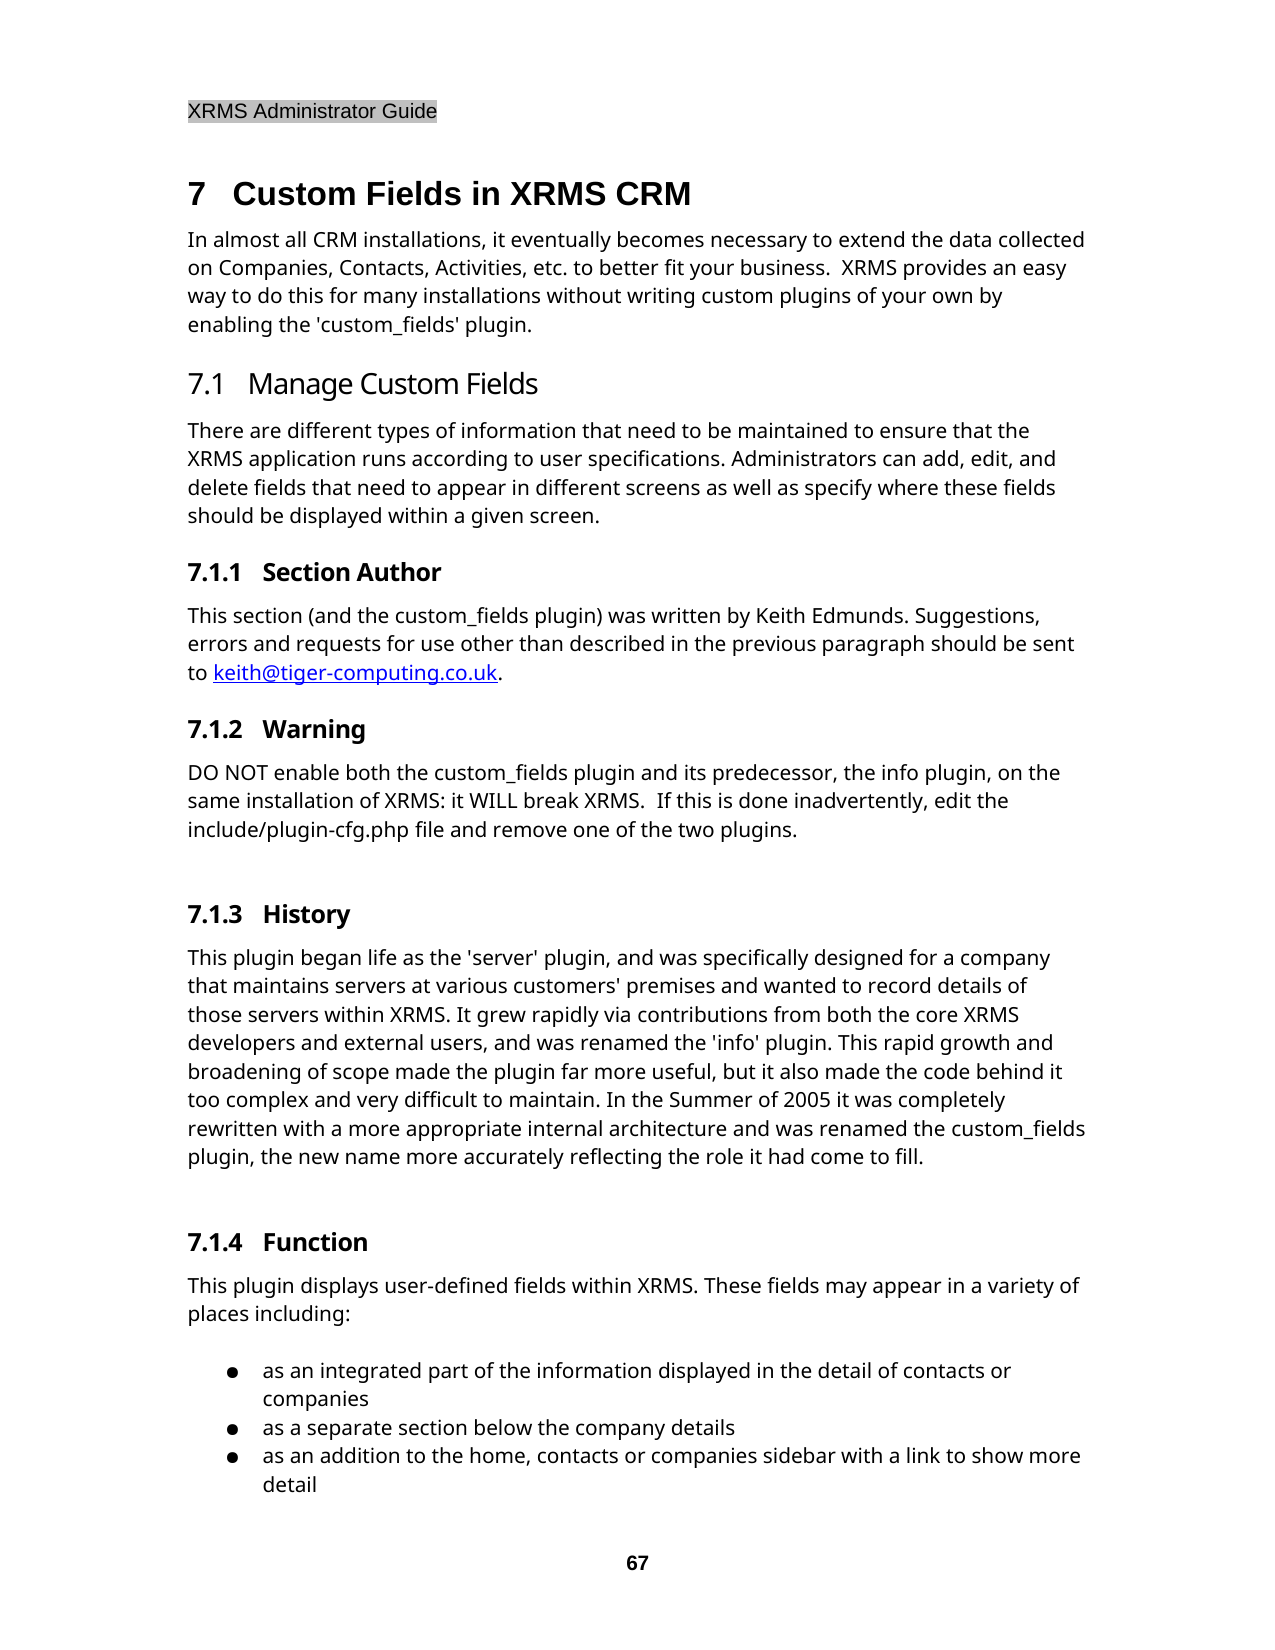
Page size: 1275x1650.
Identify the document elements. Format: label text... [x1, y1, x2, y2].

text This section (and the custom_fields plugin) was written by Keith Edmunds. Suggestions, errors and requests for use other than described in the previous paragraph should be sent to keith@tiger-computing.co.uk. [187, 601, 1087, 686]
text In almost all CRM installations, it eventually becomes necessary to extend the data collected on Companies, Contacts, Activities, etc. to better fit your business. XRMS provides an easy way to do this for many installations without writing custom plugins of your own by enabling the 'custom_fields' plugin. [187, 225, 1087, 338]
text There are different types of information that need to be maintained to ensure that the XRMS application runs according to user specifications. Administrators can add, edit, and delete fields that need to appear in different screens as well as specify where these fields should be displayed within a given screen. [187, 416, 1087, 529]
subtitle Manage Custom Fields [187, 363, 1087, 403]
subtitle Function [187, 1224, 1087, 1258]
list as an addition to the home, contacts or companies sidebar with a link to show more detail [225, 1441, 1087, 1498]
subtitle Warning [187, 711, 1087, 745]
text This plugin began life as the 'server' plugin, and was specifically designed for a company that maintains servers at various customers' premises and wanted to record details of those servers within XRMS. It grew rapidly via contributions from both the core XRMS developers and external users, and was renamed the 'info' plugin. This rapid growth and broadening of scope made the plugin far more useful, but it also made the code behind it too complex and very difficult to maintain. In the Summer of 2005 it was completely rewritten with a more appropriate internal architecture and was renamed the custom_fields plugin, the new name more accurately reflecting the role it had come to fill. [187, 943, 1087, 1171]
subtitle Section Author [187, 554, 1087, 588]
list as an integrated part of the information displayed in the detail of contacts or companies [225, 1356, 1087, 1413]
subtitle History [187, 897, 1087, 931]
text This plugin displays user-defined fields within XRMS. These fields may appear in a variety of places including: [187, 1271, 1087, 1328]
text DO NOT enable both the custom_fields plugin and its predecessor, the info plugin, on the same installation of XRMS: it WILL break XRMS. If this is done inadvertently, edit the include/plugin-cfg.php file and remove one of the two plugins. [187, 758, 1087, 843]
list as a separate section below the company details [225, 1413, 1087, 1441]
subtitle Custom Fields in XRMS CRM [187, 175, 1087, 212]
